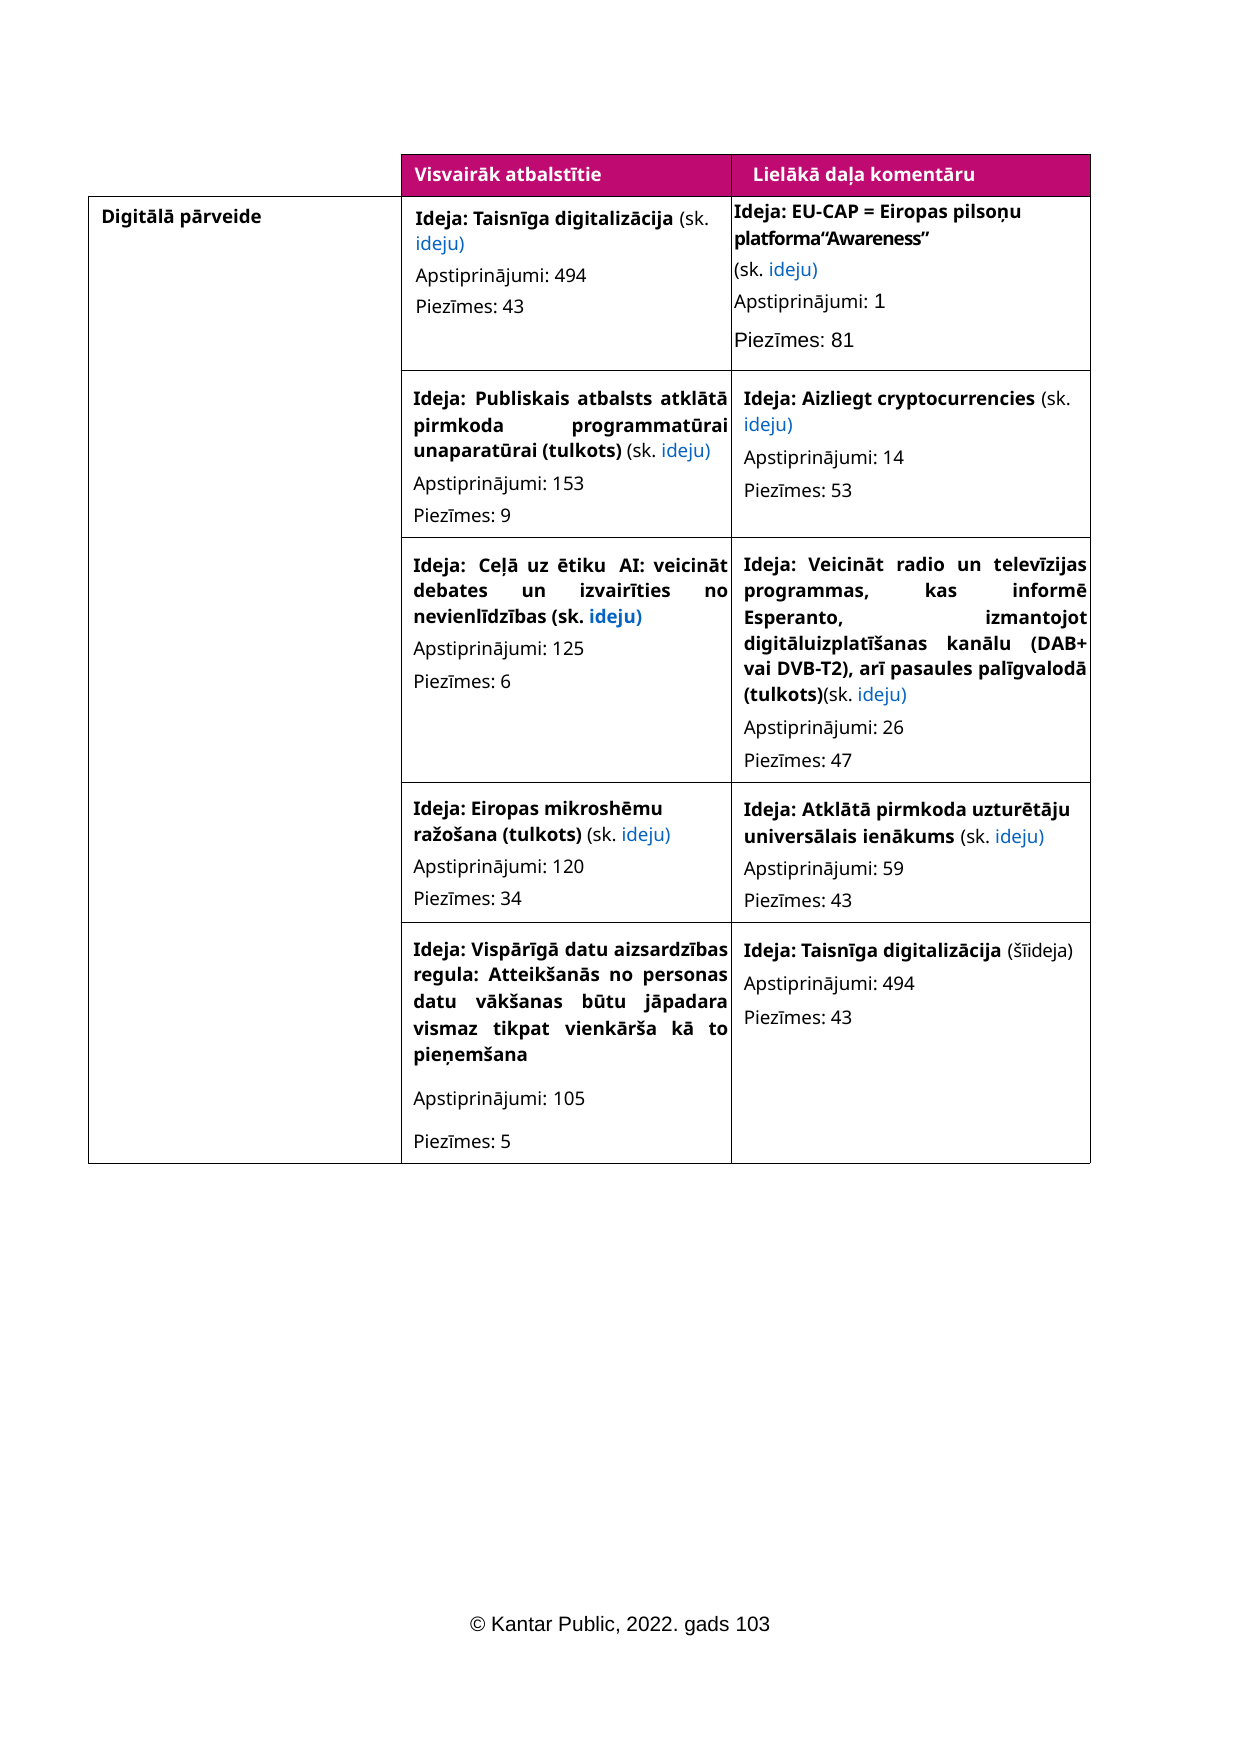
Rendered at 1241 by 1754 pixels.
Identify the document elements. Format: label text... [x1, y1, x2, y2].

table_header [89, 154, 401, 196]
table_cell Ideja: Taisnīga digitalizācija (sk. ideju) Apstiprinājumi: 494 Piezīmes: 43 [402, 197, 731, 370]
table_cell Digitālā pārveide [89, 197, 401, 1163]
table_header [402, 155, 414, 196]
table_cell Ideja: Taisnīga digitalizācija (šīideja) Apstiprinājumi: 494 Piezīmes: 43 [732, 923, 1090, 1163]
table_header Visvairāk atbalstītie [414, 155, 718, 196]
table_cell Ideja: Publiskais atbalsts atklātā pirmkoda programmatūrai unaparatūrai (tulkots) (sk. ideju) Apstiprinājumi: 153 Piezīmes: 9 [402, 371, 731, 537]
table_header [1064, 155, 1090, 196]
table_cell Ideja: Aizliegt cryptocurrencies (sk. ideju) Apstiprinājumi: 14 Piezīmes: 53 [732, 371, 1090, 537]
table_cell Ideja: Vispārīgā datu aizsardzības regula: Atteikšanās no personas datu vākšanas būtu jāpadara vismaz tikpat vienkārša kā to pieņemšana Apstiprinājumi: 105 Piezīmes: 5 [402, 923, 731, 1163]
table_cell Ideja: Veicināt radio un televīzijas programmas, kas informē Esperanto, izmantojot digitāluizplatīšanas kanālu (DAB+ vai DVB-T2), arī pasaules palīgvalodā (tulkots)(sk. ideju) Apstiprinājumi: 26 Piezīmes: 47 [732, 538, 1090, 782]
table_cell Ideja: Atklātā pirmkoda uzturētāju universālais ienākums (sk. ideju) Apstiprinājumi: 59 Piezīmes: 43 [732, 783, 1090, 922]
table_header Lielākā daļa komentāru [753, 155, 1064, 196]
table_cell Ideja: Ceļā uz ētiku AI: veicināt debates un izvairīties no nevienlīdzības (sk. ideju) Apstiprinājumi: 125 Piezīmes: 6 [402, 538, 731, 782]
table_header [718, 155, 731, 196]
table_header [732, 155, 753, 196]
table_cell Ideja: Eiropas mikroshēmu ražošana (tulkots) (sk. ideju) Apstiprinājumi: 120 Piezīmes: 34 [402, 783, 731, 922]
table_cell Ideja: EU-CAP = Eiropas pilsoņu platforma“Awareness” (sk. ideju) Apstiprinājumi: 1 Piezīmes: 81 [732, 197, 1090, 370]
